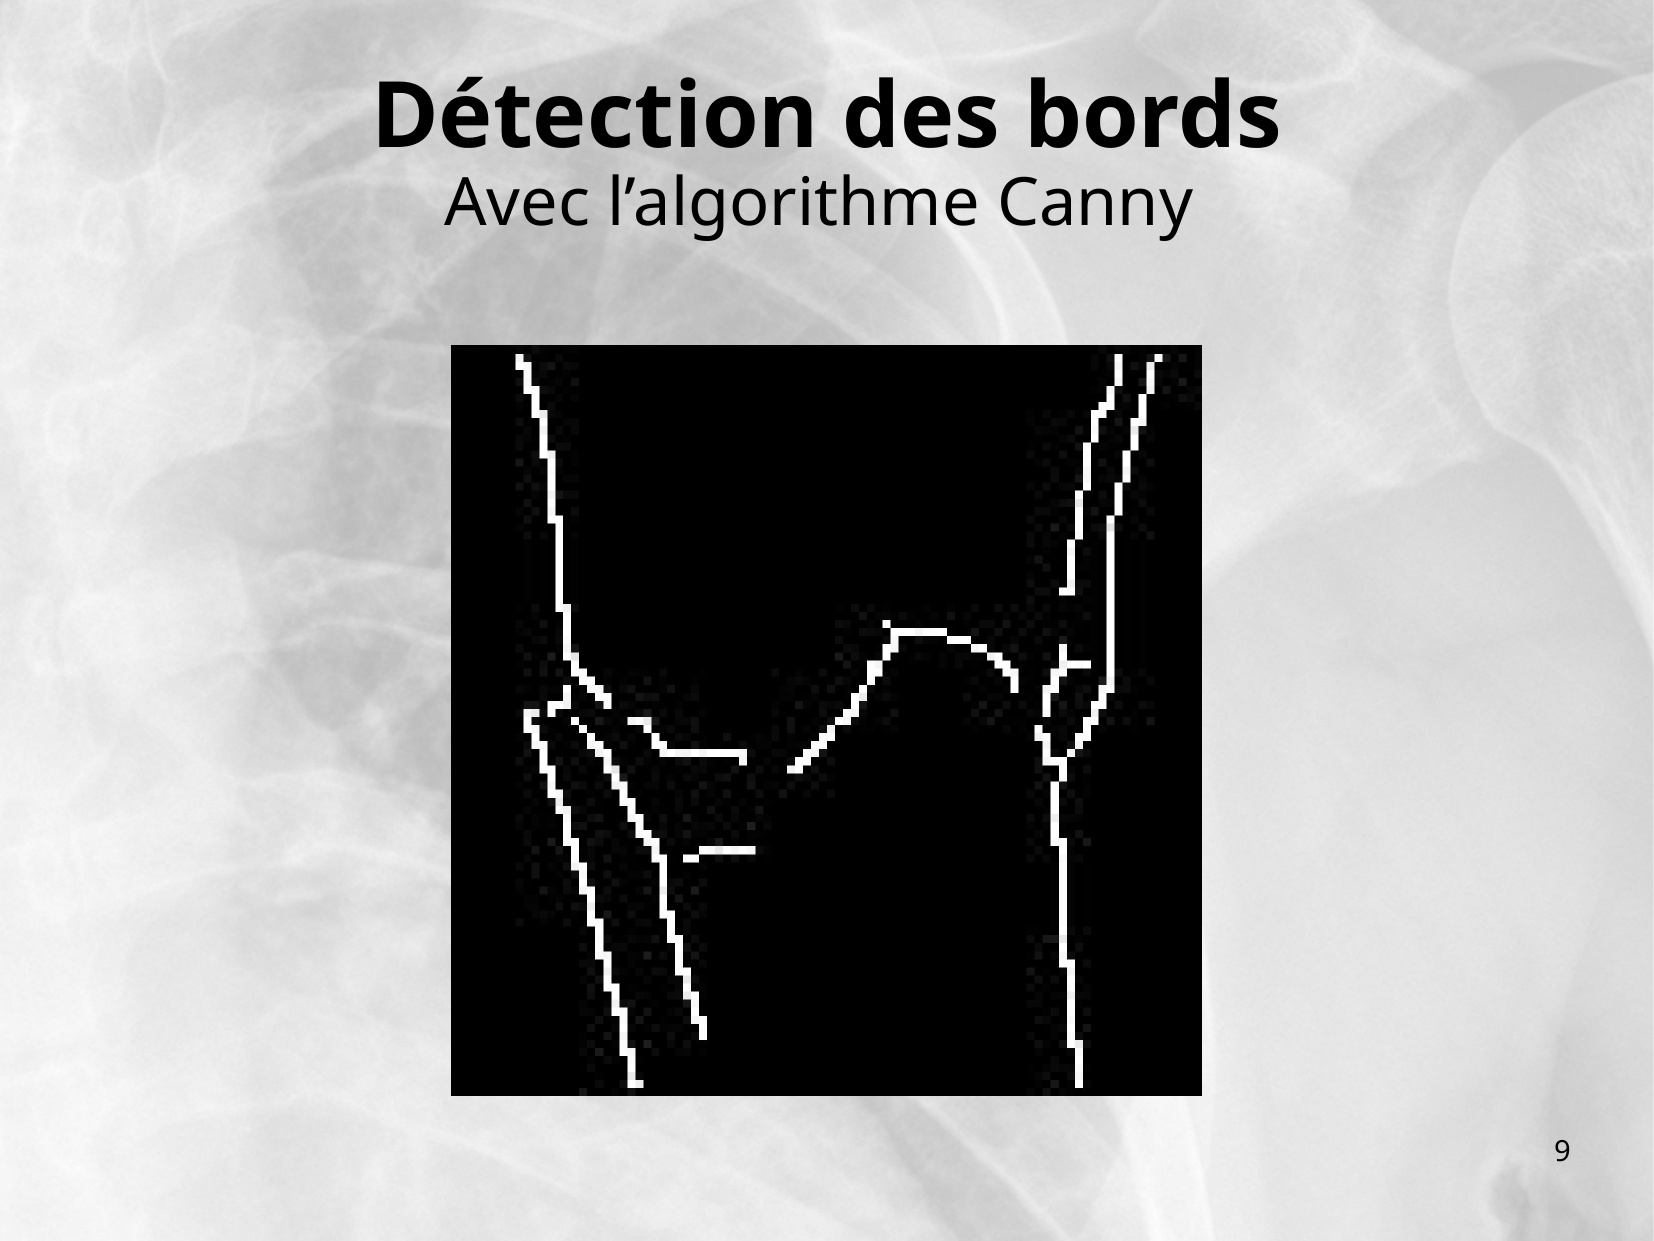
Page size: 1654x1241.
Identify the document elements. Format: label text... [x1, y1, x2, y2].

list Avec l’algorithme Canny [75, 153, 1564, 239]
picture [0, 0, 1654, 1241]
title Détection des bords [82, 8, 1571, 216]
